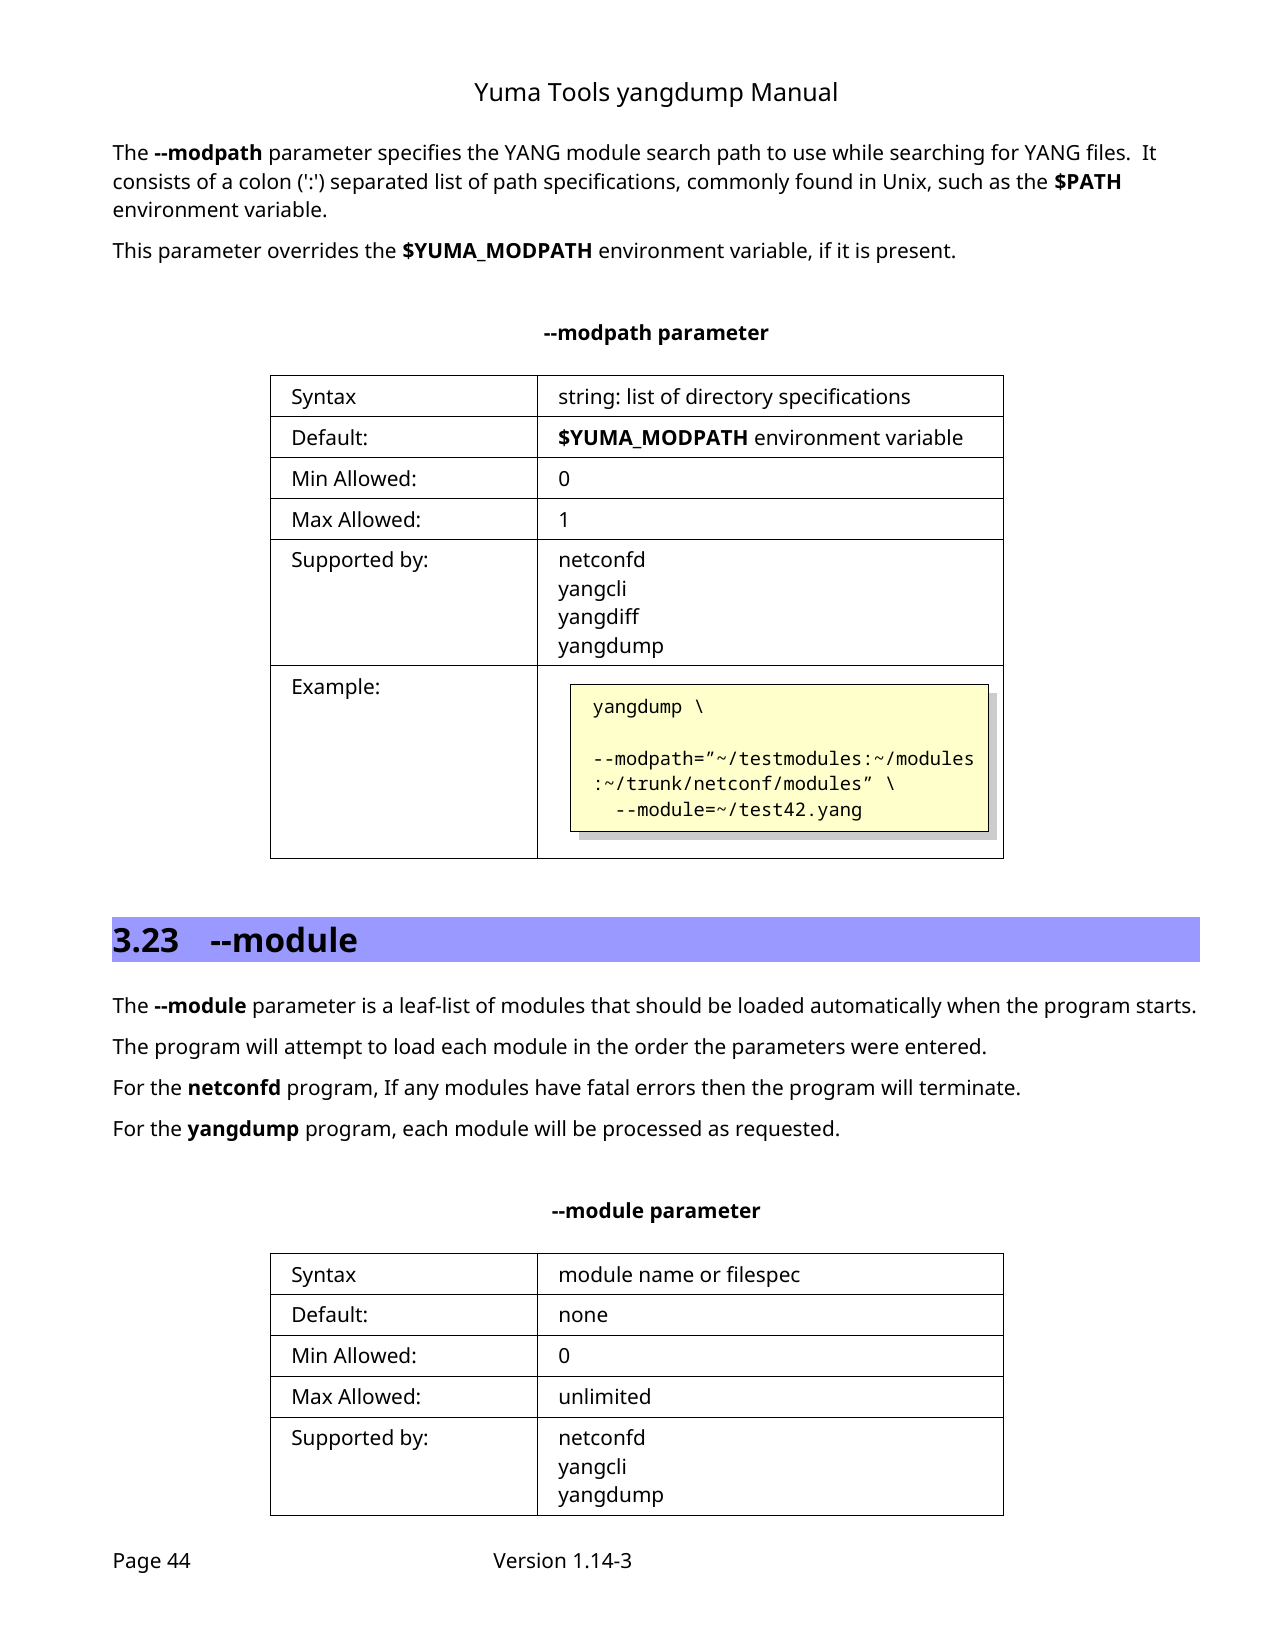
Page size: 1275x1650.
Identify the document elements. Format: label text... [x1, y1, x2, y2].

table_cell Example: [271, 666, 537, 858]
text For the yangdump program, each module will be processed as requested. [112, 1114, 1200, 1143]
table_cell 0 [538, 458, 1003, 498]
table_cell unlimited [538, 1377, 1003, 1417]
table_header Syntax [271, 1254, 537, 1294]
subtitle --module parameter [127, 1196, 1185, 1224]
text For the netconfd program, If any modules have fatal errors then the program will terminate. [112, 1073, 1200, 1102]
table_cell yangdump \ --modpath=”~/testmodules:~/modules:~/trunk/netconf/modules” \ --module=~/test42.yang [538, 666, 1003, 858]
table_cell Supported by: [271, 1418, 537, 1514]
subtitle --module [112, 917, 1200, 962]
table_cell 1 [538, 499, 1003, 539]
text The --module parameter is a leaf-list of modules that should be loaded automatically when the program starts. [112, 991, 1200, 1020]
table_cell Default: [271, 1295, 537, 1335]
text The program will attempt to load each module in the order the parameters were entered. [112, 1032, 1200, 1061]
text This parameter overrides the $YUMA_MODPATH environment variable, if it is present. [112, 236, 1200, 265]
table_cell 0 [538, 1336, 1003, 1376]
table_header Syntax [271, 376, 537, 416]
table_cell Supported by: [271, 540, 537, 665]
table_cell $YUMA_MODPATH environment variable [538, 417, 1003, 457]
table_cell Max Allowed: [271, 1377, 537, 1417]
table_cell netconfd yangcli yangdump [538, 1418, 1003, 1514]
table_header string: list of directory specifications [538, 376, 1003, 416]
table_cell none [538, 1295, 1003, 1335]
table_cell Default: [271, 417, 537, 457]
table_cell Min Allowed: [271, 458, 537, 498]
subtitle --modpath parameter [127, 318, 1185, 347]
table_cell Max Allowed: [271, 499, 537, 539]
table_cell Min Allowed: [271, 1336, 537, 1376]
table_cell netconfd yangcli yangdiff yangdump [538, 540, 1003, 665]
table_header module name or filespec [538, 1254, 1003, 1294]
text The --modpath parameter specifies the YANG module search path to use while searching for YANG files. It consists of a colon (':') separated list of path specifications, commonly found in Unix, such as the $PATH environment variable. [112, 138, 1200, 224]
